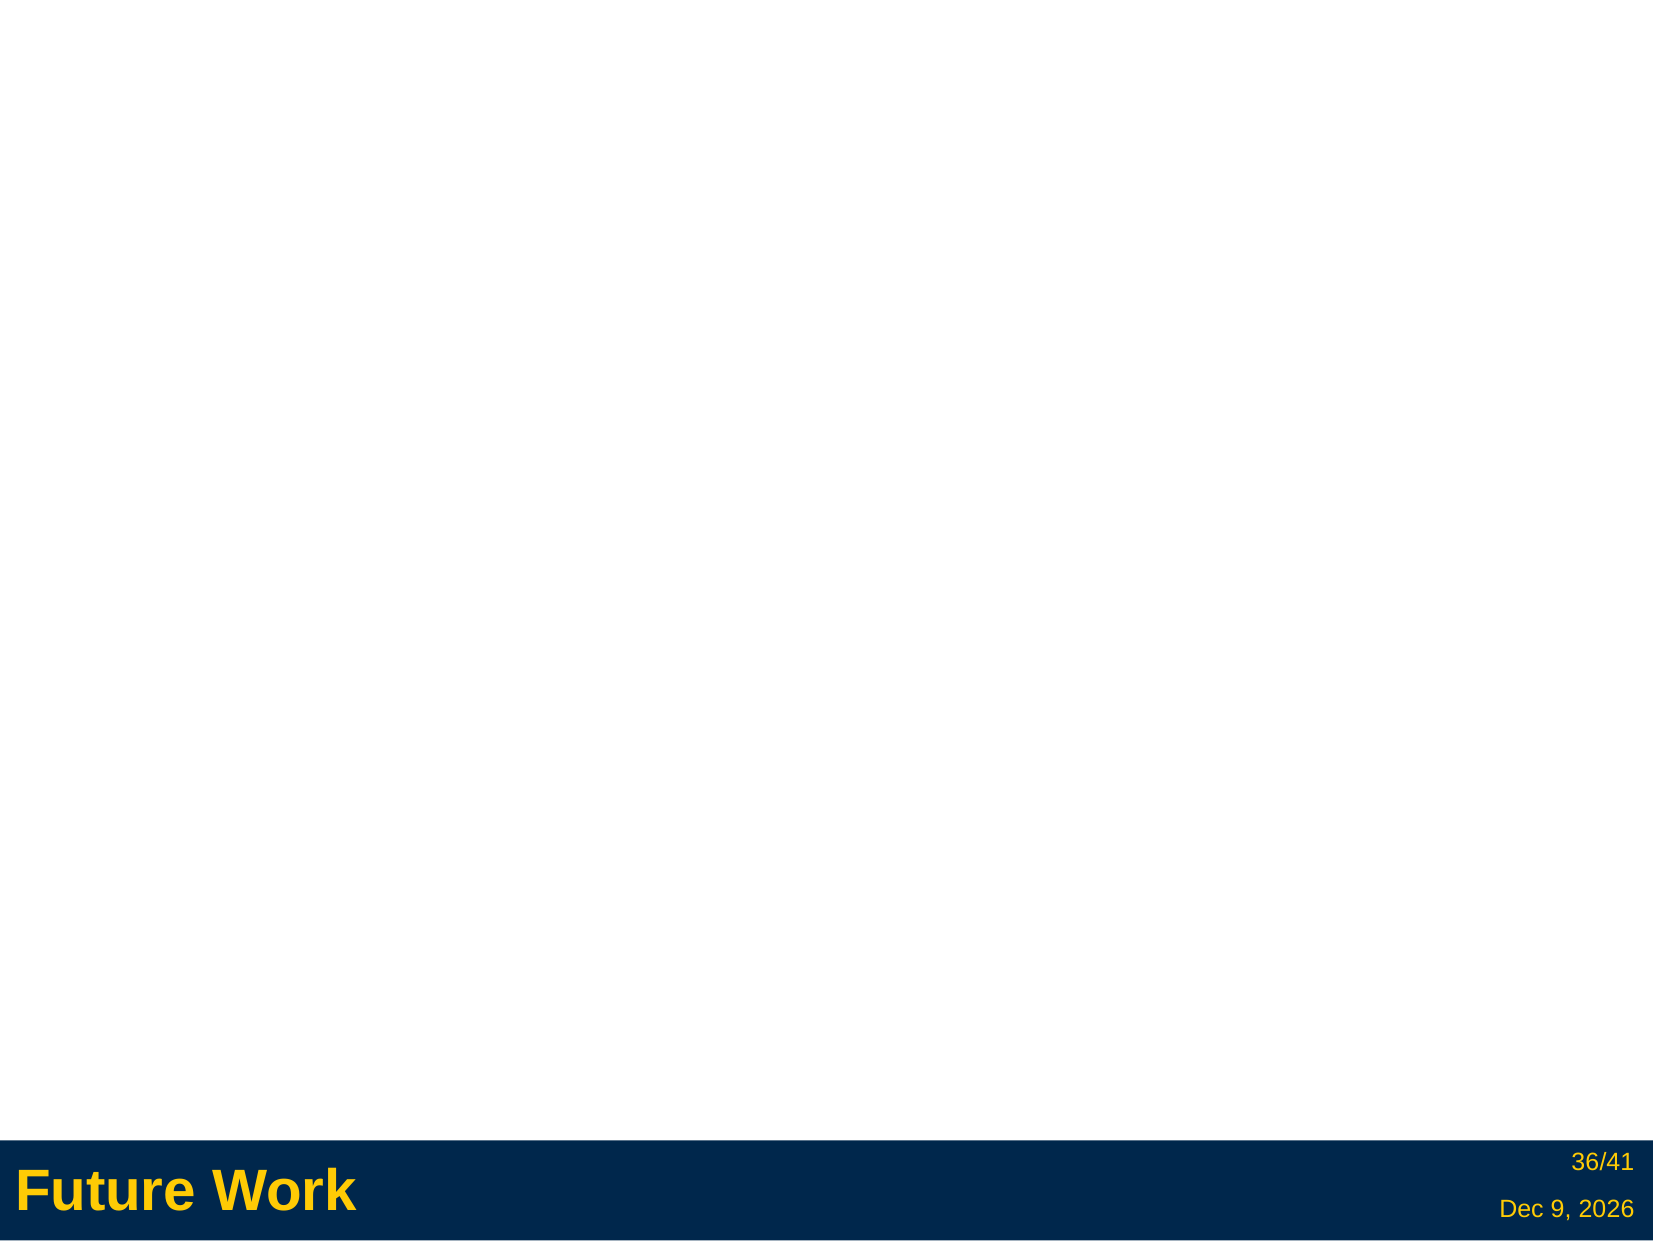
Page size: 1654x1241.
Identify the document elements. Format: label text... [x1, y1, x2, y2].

title Future Work [14, 1140, 1380, 1241]
